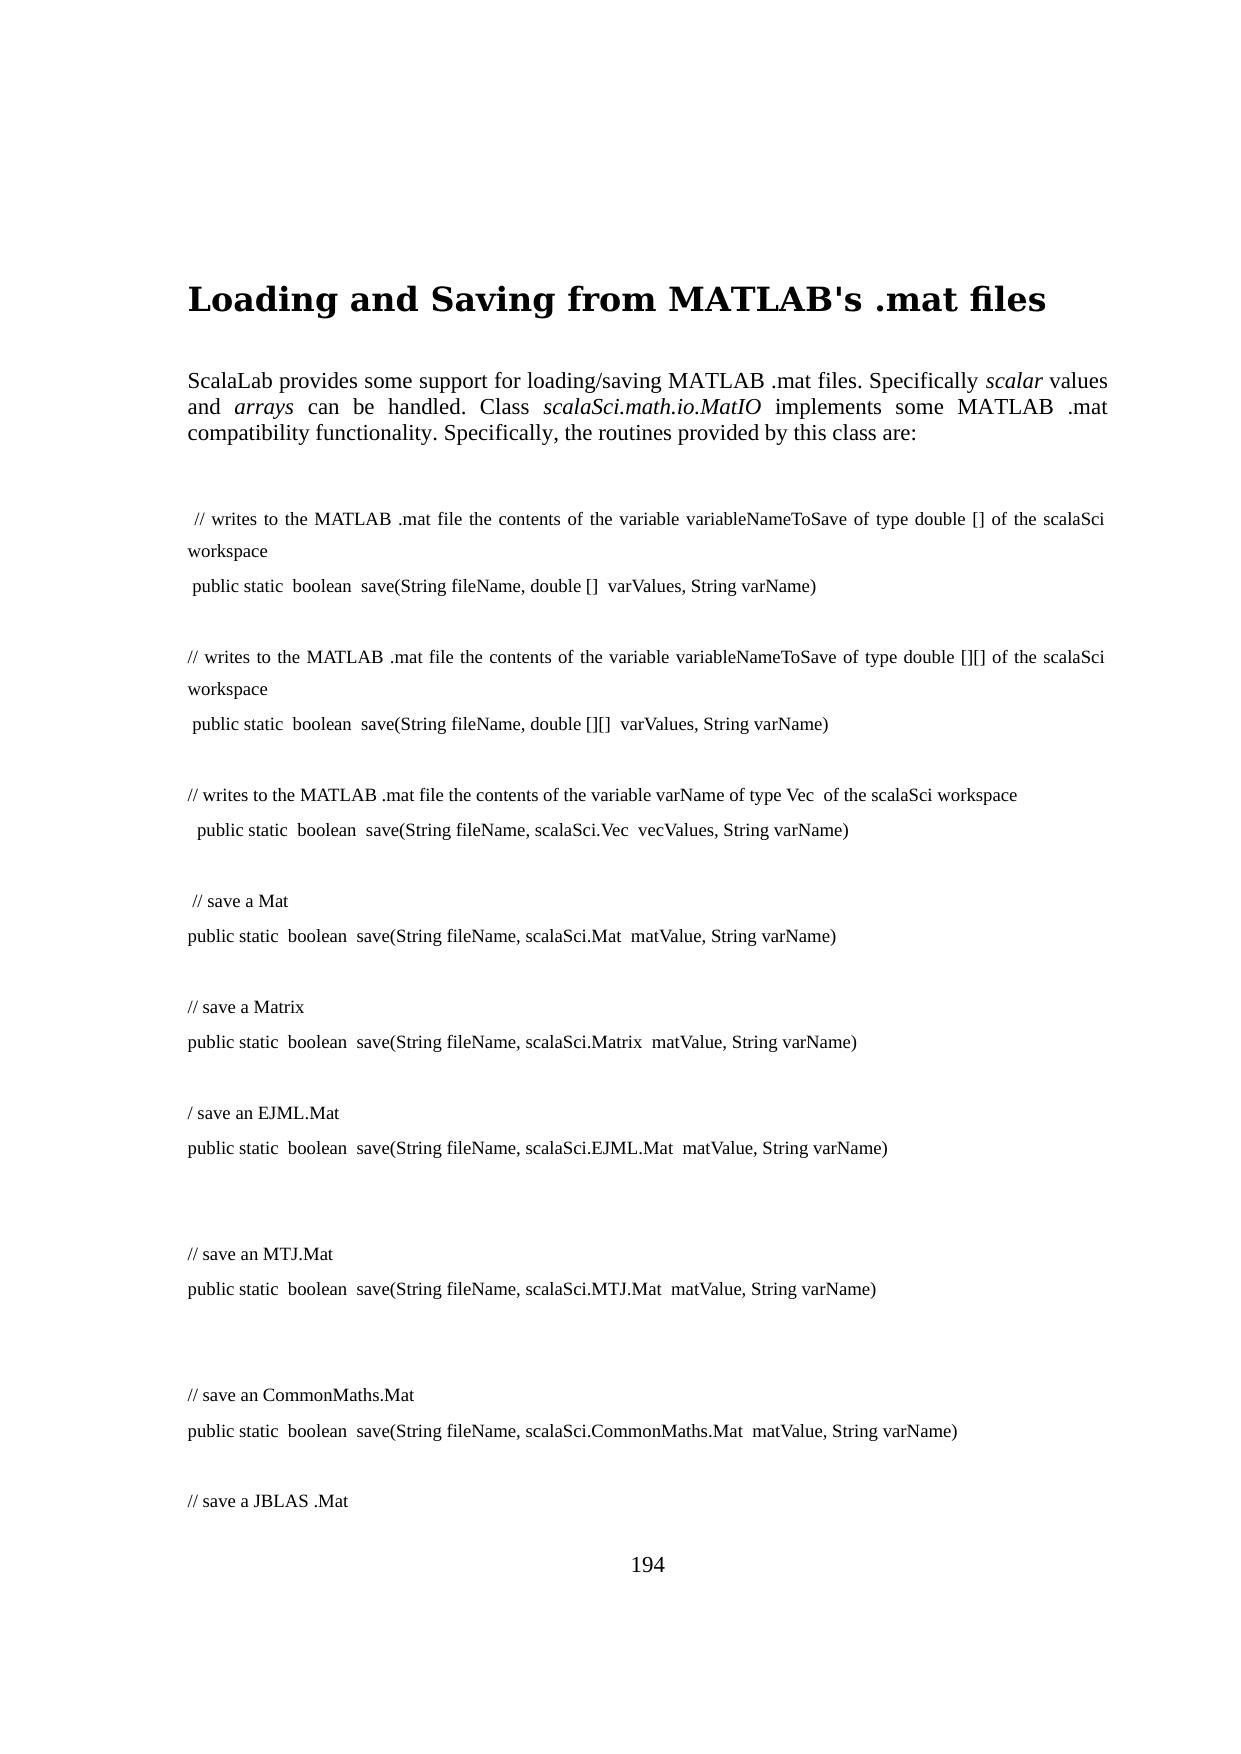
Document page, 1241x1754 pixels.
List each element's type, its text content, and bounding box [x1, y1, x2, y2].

text public static boolean save(String fileName, scalaSci.CommonMaths.Mat matValue, String varName) [187, 1419, 1108, 1441]
text public static boolean save(String fileName, scalaSci.MTJ.Mat matValue, String varName) [187, 1278, 1108, 1300]
text // writes to the MATLAB .mat file the contents of the variable variableNameToSave of type double [][] of the scalaSci workspace [187, 646, 1108, 699]
text / save an EJML.Mat [187, 1102, 1108, 1123]
text public static boolean save(String fileName, scalaSci.Vec vecValues, String varName) [187, 819, 1108, 841]
text ScalaLab provides some support for loading/saving MATLAB .mat files. Specifically scalar values and arrays can be handled. Class scalaSci.math.io.MatIO implements some MATLAB .mat compatibility functionality. Specifically, the routines provided by this class are: [187, 367, 1108, 446]
text // writes to the MATLAB .mat file the contents of the variable variableNameToSave of type double [] of the scalaSci workspace [187, 507, 1108, 561]
text // save a Mat [187, 890, 1108, 911]
subtitle Loading and Saving from MATLAB's .mat files [187, 280, 1108, 319]
text public static boolean save(String fileName, scalaSci.Matrix matValue, String varName) [187, 1031, 1108, 1053]
text public static boolean save(String fileName, scalaSci.Mat matValue, String varName) [187, 925, 1108, 947]
text public static boolean save(String fileName, double [] varValues, String varName) [187, 575, 1108, 597]
text public static boolean save(String fileName, double [][] varValues, String varName) [187, 713, 1108, 735]
text // save an CommonMaths.Mat [187, 1384, 1108, 1406]
text public static boolean save(String fileName, scalaSci.EJML.Mat matValue, String varName) [187, 1137, 1108, 1158]
text // save a Matrix [187, 996, 1108, 1017]
text // writes to the MATLAB .mat file the contents of the variable varName of type Vec of the scalaSci workspace [187, 784, 1108, 805]
text // save an MTJ.Mat [187, 1243, 1108, 1264]
text // save a JBLAS .Mat [187, 1490, 1108, 1512]
